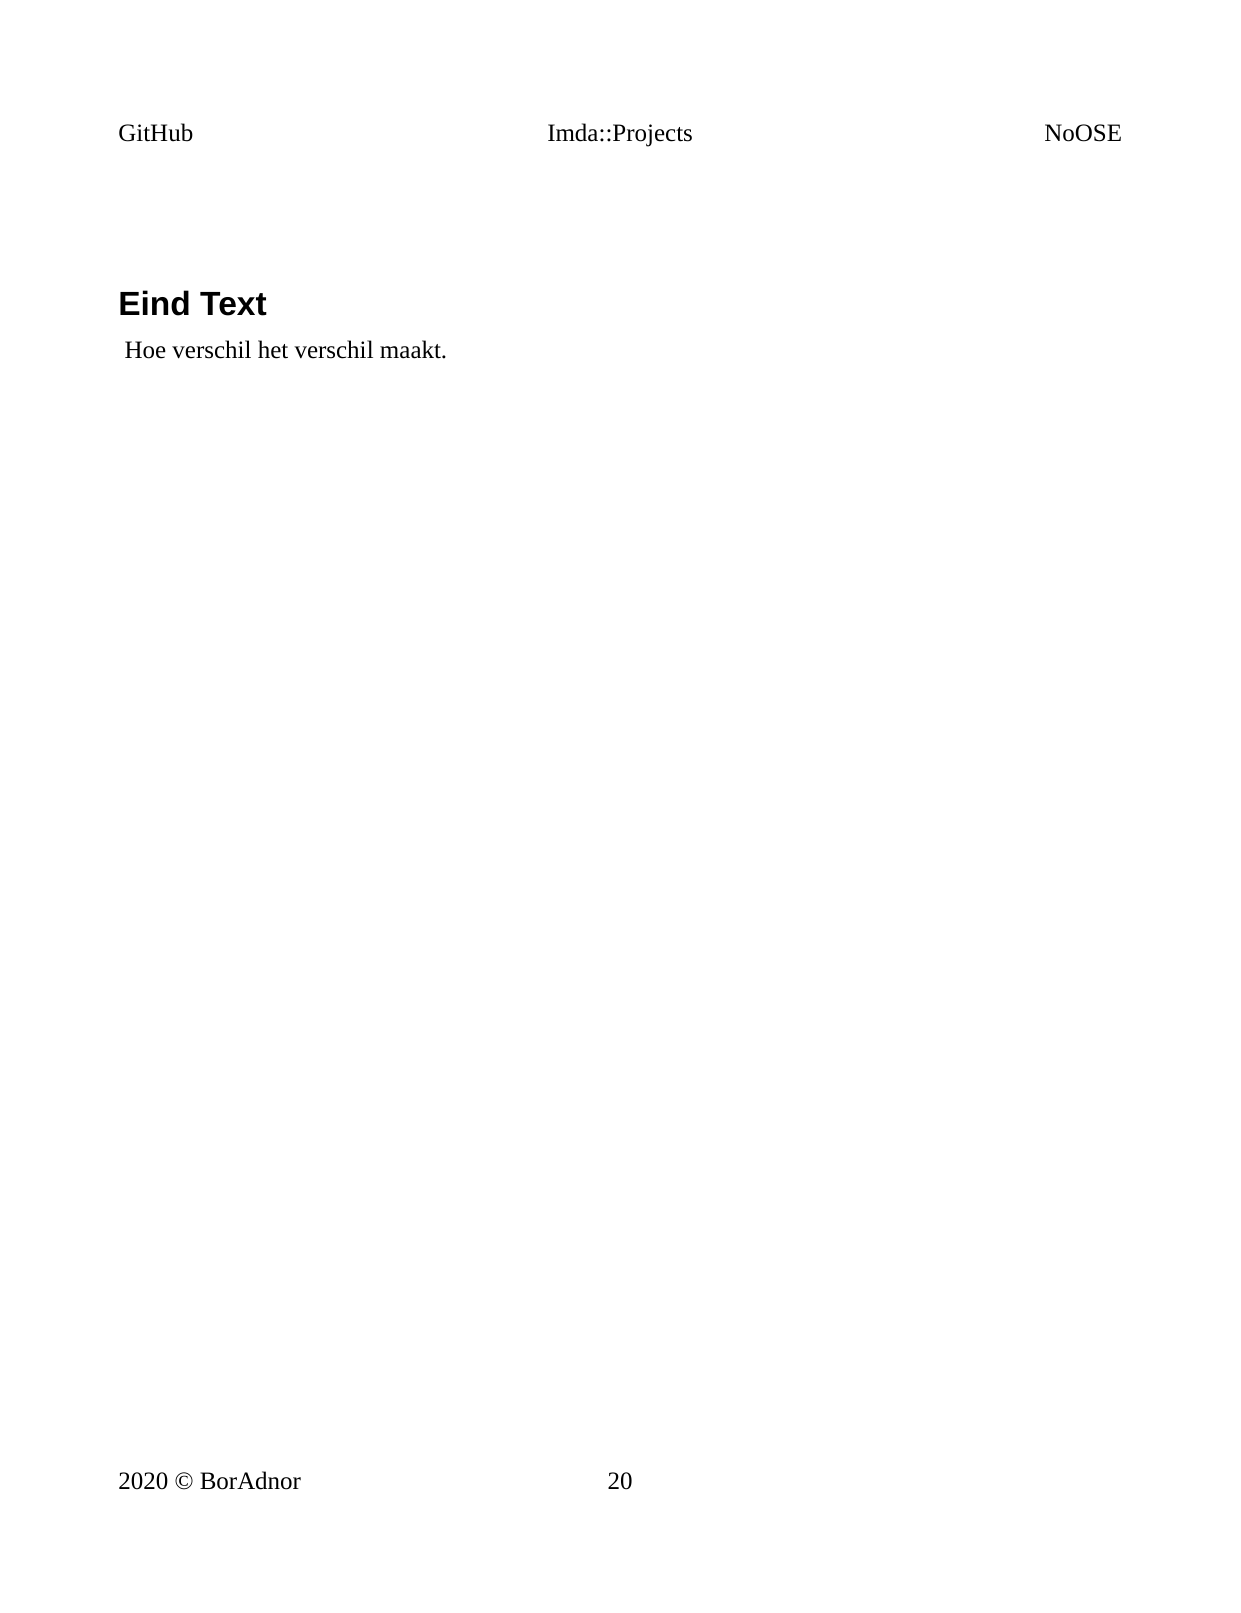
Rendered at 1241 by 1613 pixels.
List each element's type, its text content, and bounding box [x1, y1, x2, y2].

text Hoe verschil het verschil maakt. [118, 335, 1122, 364]
subtitle Eind Text [118, 284, 1122, 322]
